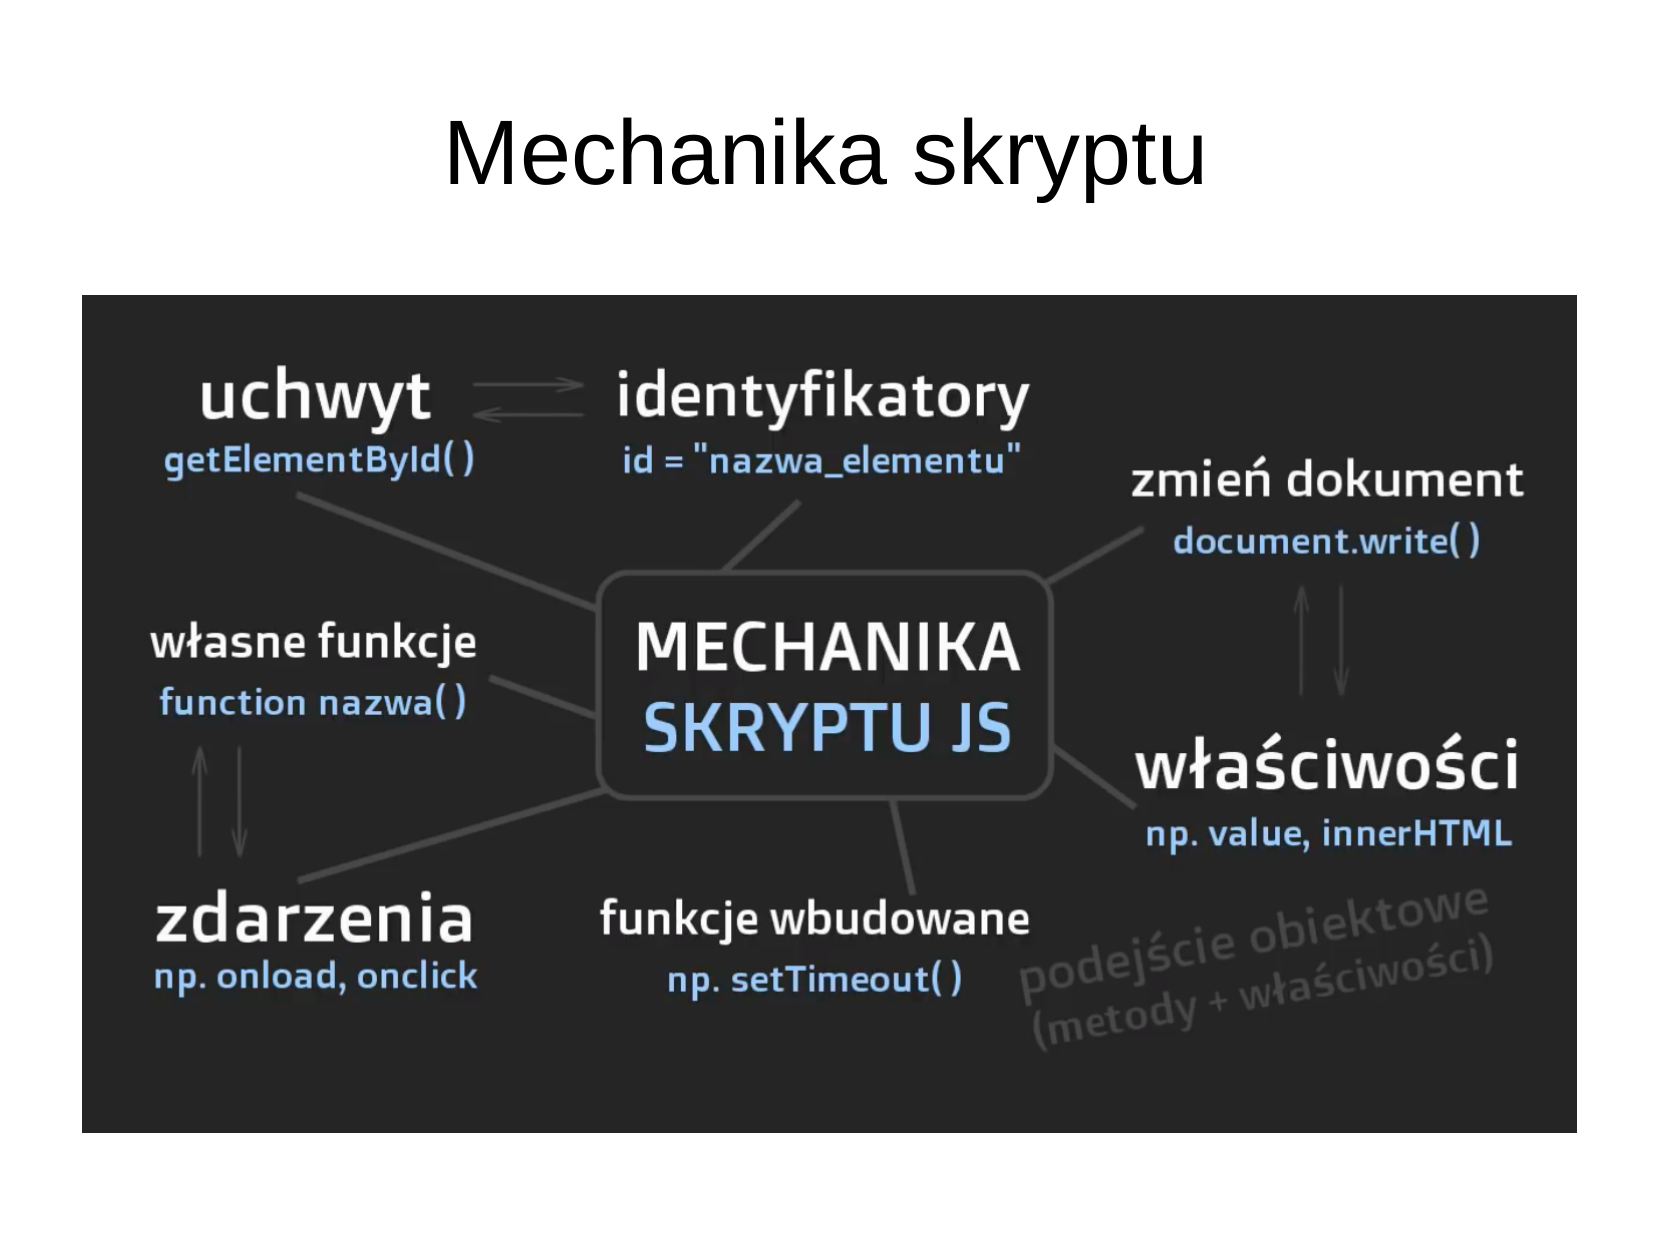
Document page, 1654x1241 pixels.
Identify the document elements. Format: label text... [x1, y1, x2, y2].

title Mechanika skryptu [82, 49, 1571, 257]
picture [82, 295, 1577, 1133]
